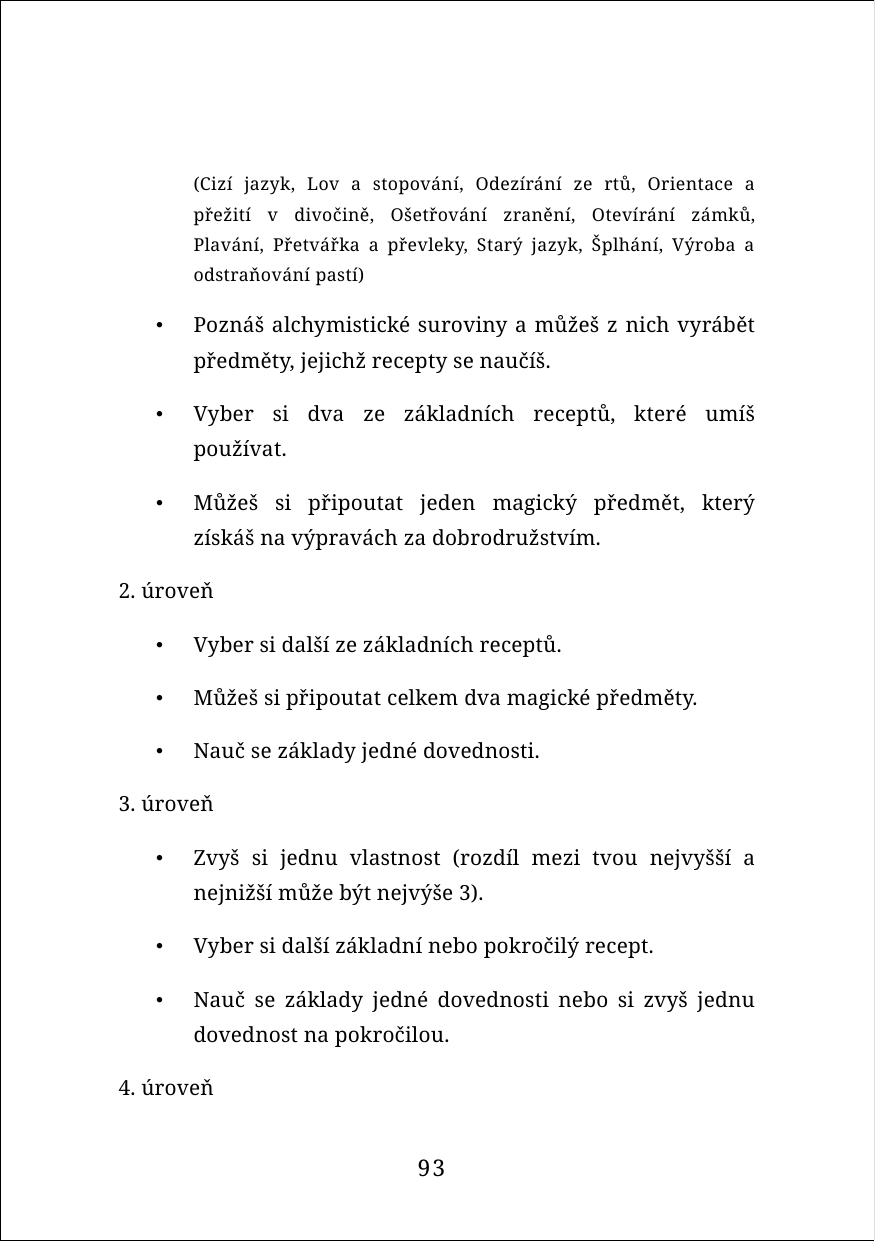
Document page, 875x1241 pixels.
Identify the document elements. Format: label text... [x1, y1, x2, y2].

list Nauč se základy jedné dovednosti. [156, 736, 756, 765]
list Vyber si další základní nebo pokročilý recept. [156, 931, 756, 960]
text 2. úroveň [118, 577, 756, 605]
list Vyber si další ze základních receptů. [156, 630, 756, 658]
list (Cizí jazyk, Lov a stopování, Odezírání ze rtů, Orientace a přežití v divočině, Ošetřování zranění, Otevírání zámků, Plavání, Přetvářka a převleky, Starý jazyk, Šplhání, Výroba a odstraňování pastí) [156, 172, 756, 287]
text 3. úroveň [118, 789, 756, 818]
list Nauč se základy jedné dovednosti nebo si zvyš jednu dovednost na pokročilou. [156, 985, 756, 1049]
list Můžeš si připoutat celkem dva magické předměty. [156, 683, 756, 711]
list Poznáš alchymistické suroviny a můžeš z nich vyrábět předměty, jejichž recepty se naučíš. [156, 310, 756, 374]
list Zvyš si jednu vlastnost (rozdíl mezi tvou nejvyšší a nejnižší může být nejvýše 3). [156, 843, 756, 907]
list Můžeš si připoutat jeden magický předmět, který získáš na výpravách za dobrodružstvím. [156, 488, 756, 552]
text 4. úroveň [118, 1073, 756, 1102]
list Vyber si dva ze základních receptů, které umíš používat. [156, 399, 756, 463]
